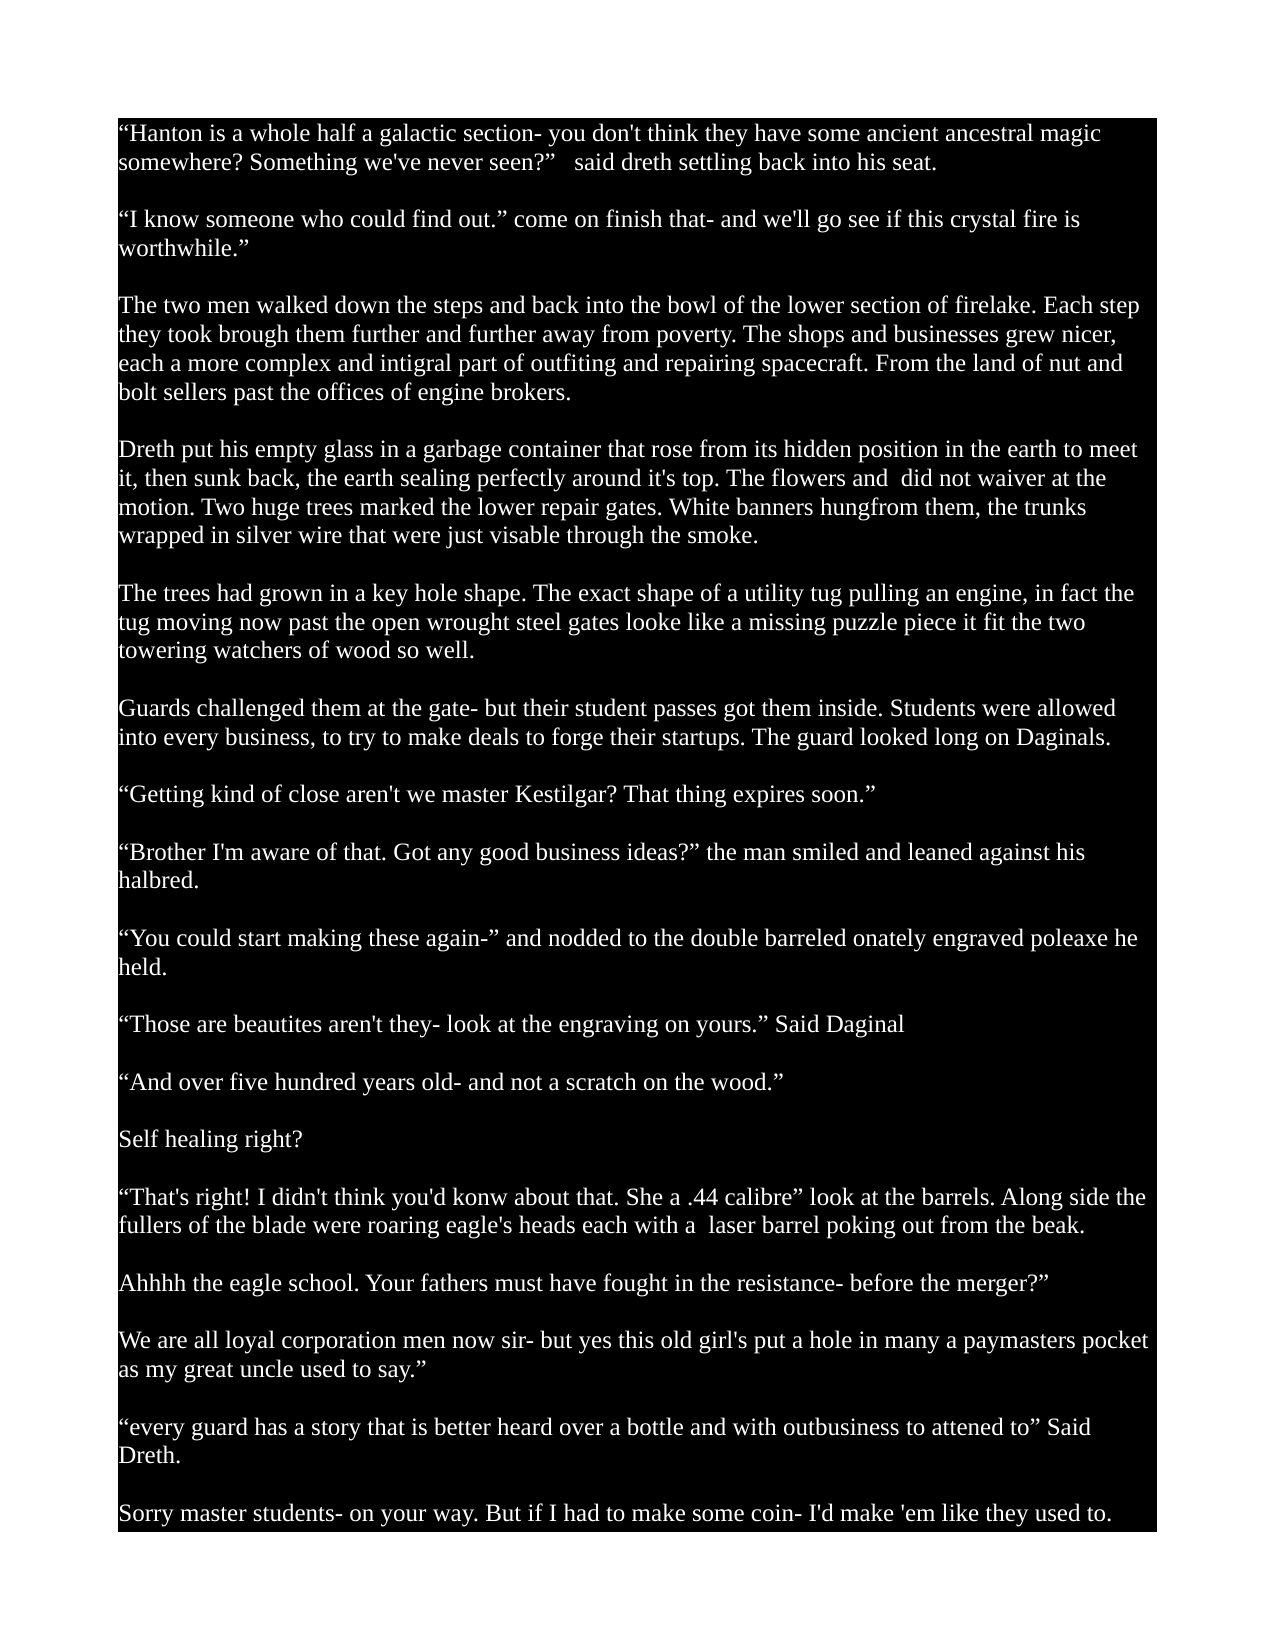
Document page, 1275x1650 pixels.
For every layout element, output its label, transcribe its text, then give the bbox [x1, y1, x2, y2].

text The two men walked down the steps and back into the bowl of the lower section of firelake. Each step they took brough them further and further away from poverty. The shops and businesses grew nicer, each a more complex and intigral part of outfiting and repairing spacecraft. From the land of nut and bolt sellers past the offices of engine brokers. [118, 291, 1157, 406]
text “Brother I'm aware of that. Got any good business ideas?” the man smiled and leaned against his halbred. “You could start making these again-” and nodded to the double barreled onately engraved poleaxe he held. “Those are beautites aren't they- look at the engraving on yours.” Said Daginal [118, 837, 1157, 1038]
text “I know someone who could find out.” come on finish that- and we'll go see if this crystal fire is worthwhile.” [118, 204, 1157, 262]
text Sorry master students- on your way. But if I had to make some coin- I'd make 'em like they used to. [118, 1498, 1157, 1527]
text Dreth put his empty glass in a garbage container that rose from its hidden position in the earth to meet it, then sunk back, the earth sealing perfectly around it's top. The flowers and did not waiver at the motion. Two huge trees marked the lower repair gates. White banners hungfrom them, the trunks wrapped in silver wire that were just visable through the smoke. [118, 434, 1157, 549]
text “Hanton is a whole half a galactic section- you don't think they have some ancient ancestral magic somewhere? Something we've never seen?” said dreth settling back into his seat. [118, 118, 1157, 204]
text “every guard has a story that is better heard over a bottle and with outbusiness to attened to” Said Dreth. [118, 1412, 1157, 1469]
text “And over five hundred years old- and not a scratch on the wood.” Self healing right? “That's right! I didn't think you'd konw about that. She a .44 calibre” look at the barrels. Along side the fullers of the blade were roaring eagle's heads each with a laser barrel poking out from the beak. Ahhhh the eagle school. Your fathers must have fought in the resistance- before the merger?” We are all loyal corporation men now sir- but yes this old girl's put a hole in many a paymasters pocket as my great uncle used to say.” [118, 1067, 1157, 1383]
text The trees had grown in a key hole shape. The exact shape of a utility tug pulling an engine, in fact the tug moving now past the open wrought steel gates looke like a missing puzzle piece it fit the two towering watchers of wood so well. [118, 578, 1157, 664]
text Guards challenged them at the gate- but their student passes got them inside. Students were allowed into every business, to try to make deals to forge their startups. The guard looked long on Daginals. “Getting kind of close aren't we master Kestilgar? That thing expires soon.” [118, 693, 1157, 808]
